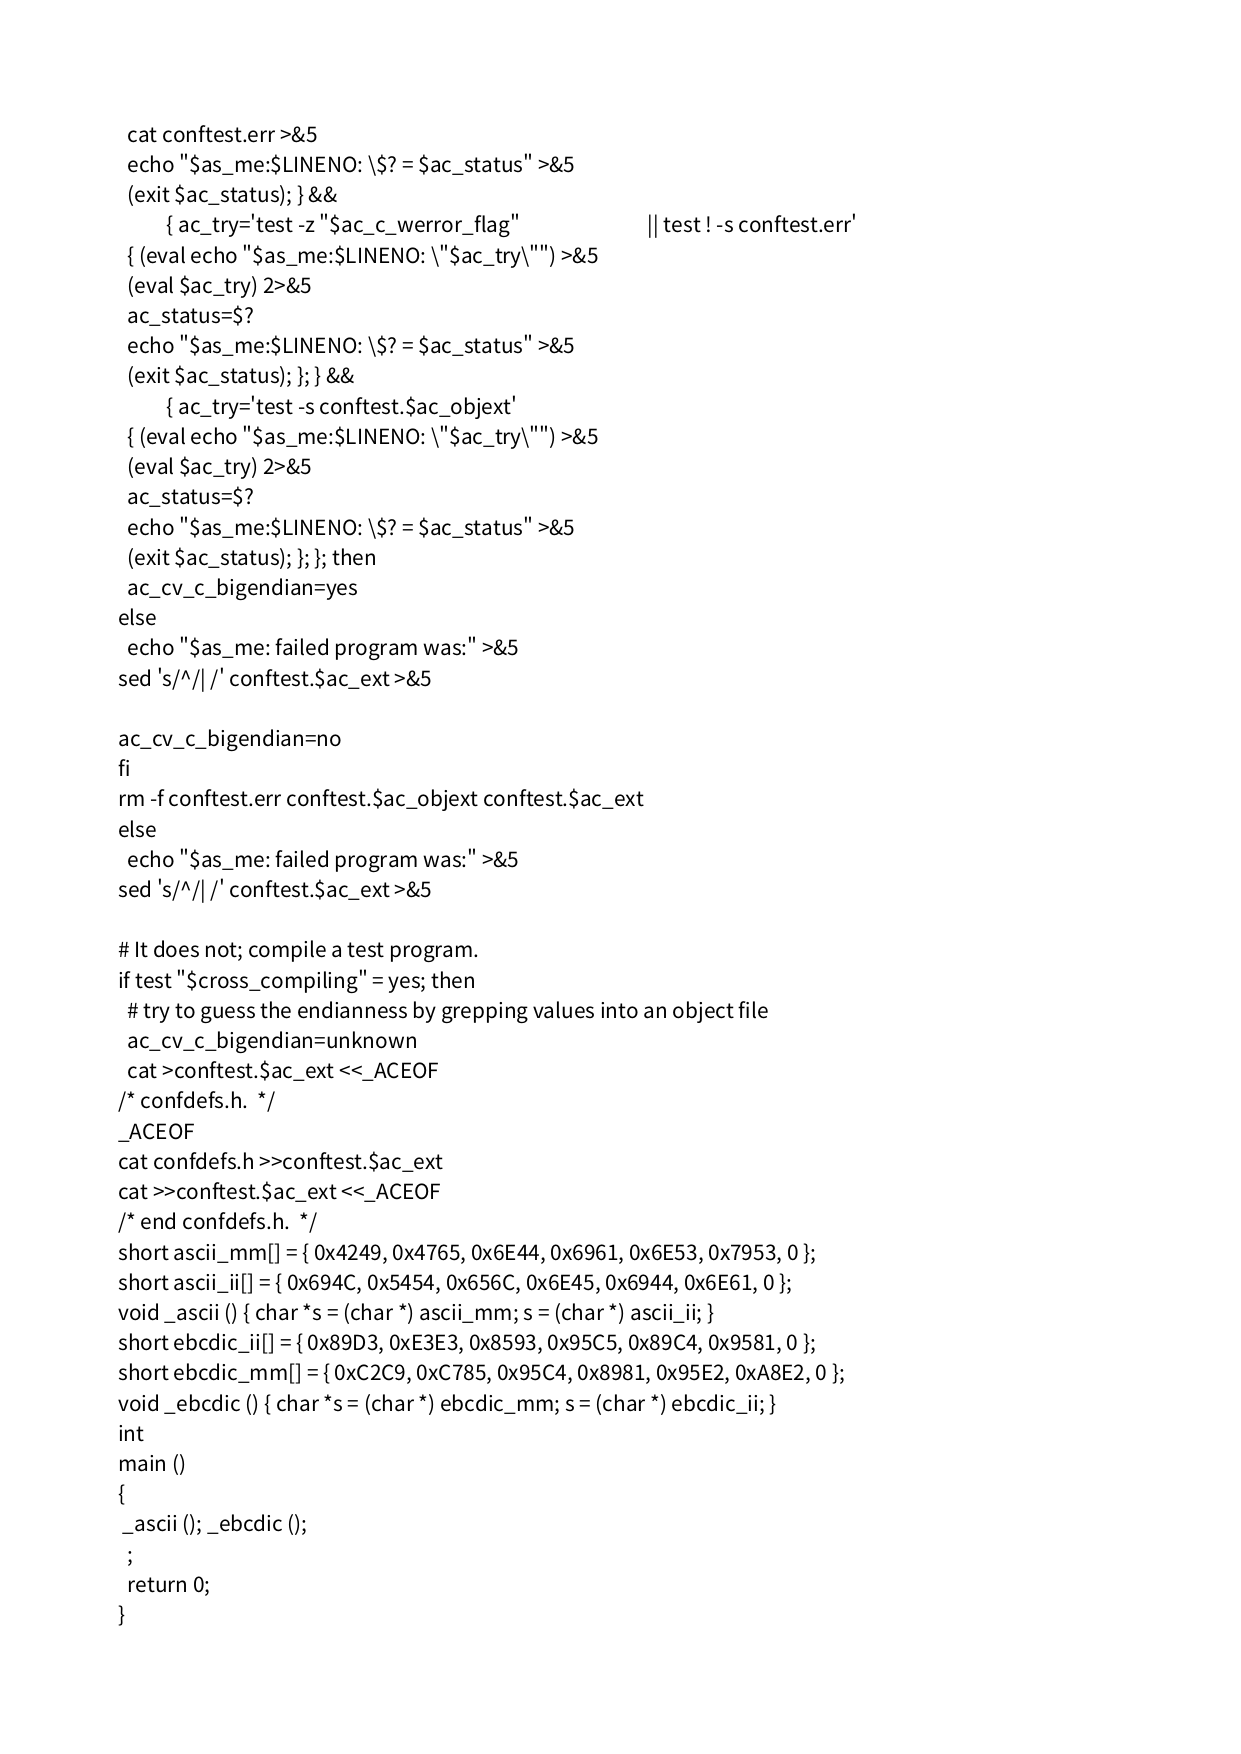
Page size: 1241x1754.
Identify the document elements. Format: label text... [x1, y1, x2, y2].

text short ascii_mm[] = { 0x4249, 0x4765, 0x6E44, 0x6961, 0x6E53, 0x7953, 0 }; [118, 1236, 1122, 1266]
text echo "$as_me:$LINENO: \$? = $ac_status" >&5 [118, 148, 1122, 178]
text cat conftest.err >&5 [118, 118, 1122, 148]
text /* confdefs.h. */ [118, 1085, 1122, 1115]
text (exit $ac_status); }; } && [118, 360, 1122, 390]
text ac_status=$? [118, 299, 1122, 329]
text echo "$as_me:$LINENO: \$? = $ac_status" >&5 [118, 329, 1122, 360]
text if test "$cross_compiling" = yes; then [118, 964, 1122, 994]
text ac_cv_c_bigendian=no [118, 722, 1122, 752]
text ac_cv_c_bigendian=yes [118, 571, 1122, 601]
text fi [118, 752, 1122, 783]
text sed 's/^/| /' conftest.$ac_ext >&5 [118, 662, 1122, 692]
text return 0; [118, 1568, 1122, 1598]
text cat confdefs.h >>conftest.$ac_ext [118, 1145, 1122, 1175]
text rm -f conftest.err conftest.$ac_objext conftest.$ac_ext [118, 783, 1122, 813]
text void _ascii () { char *s = (char *) ascii_mm; s = (char *) ascii_ii; } [118, 1296, 1122, 1326]
text _ascii (); _ebcdic (); [118, 1508, 1122, 1538]
text (eval $ac_try) 2>&5 [118, 269, 1122, 299]
text short ebcdic_mm[] = { 0xC2C9, 0xC785, 0x95C4, 0x8981, 0x95E2, 0xA8E2, 0 }; [118, 1357, 1122, 1387]
text _ACEOF [118, 1115, 1122, 1145]
text { ac_try='test -s conftest.$ac_objext' [118, 390, 1122, 420]
text main () [118, 1447, 1122, 1477]
text { ac_try='test -z "$ac_c_werror_flag" || test ! -s conftest.err' [118, 209, 1122, 239]
text { (eval echo "$as_me:$LINENO: \"$ac_try\"") >&5 [118, 239, 1122, 269]
text cat >conftest.$ac_ext <<_ACEOF [118, 1054, 1122, 1085]
text int [118, 1417, 1122, 1447]
text echo "$as_me: failed program was:" >&5 [118, 632, 1122, 662]
text /* end confdefs.h. */ [118, 1206, 1122, 1236]
text (exit $ac_status); }; }; then [118, 541, 1122, 571]
text { [118, 1477, 1122, 1508]
text void _ebcdic () { char *s = (char *) ebcdic_mm; s = (char *) ebcdic_ii; } [118, 1387, 1122, 1417]
text ac_status=$? [118, 481, 1122, 511]
text cat >>conftest.$ac_ext <<_ACEOF [118, 1175, 1122, 1206]
text sed 's/^/| /' conftest.$ac_ext >&5 [118, 873, 1122, 903]
text short ascii_ii[] = { 0x694C, 0x5454, 0x656C, 0x6E45, 0x6944, 0x6E61, 0 }; [118, 1266, 1122, 1296]
text } [118, 1598, 1122, 1628]
text short ebcdic_ii[] = { 0x89D3, 0xE3E3, 0x8593, 0x95C5, 0x89C4, 0x9581, 0 }; [118, 1326, 1122, 1357]
text else [118, 813, 1122, 843]
text echo "$as_me:$LINENO: \$? = $ac_status" >&5 [118, 511, 1122, 541]
text echo "$as_me: failed program was:" >&5 [118, 843, 1122, 873]
text ; [118, 1538, 1122, 1568]
text { (eval echo "$as_me:$LINENO: \"$ac_try\"") >&5 [118, 420, 1122, 450]
text # try to guess the endianness by grepping values into an object file [118, 994, 1122, 1024]
text else [118, 601, 1122, 632]
text (eval $ac_try) 2>&5 [118, 450, 1122, 481]
text (exit $ac_status); } && [118, 178, 1122, 209]
text ac_cv_c_bigendian=unknown [118, 1024, 1122, 1054]
text # It does not; compile a test program. [118, 934, 1122, 964]
